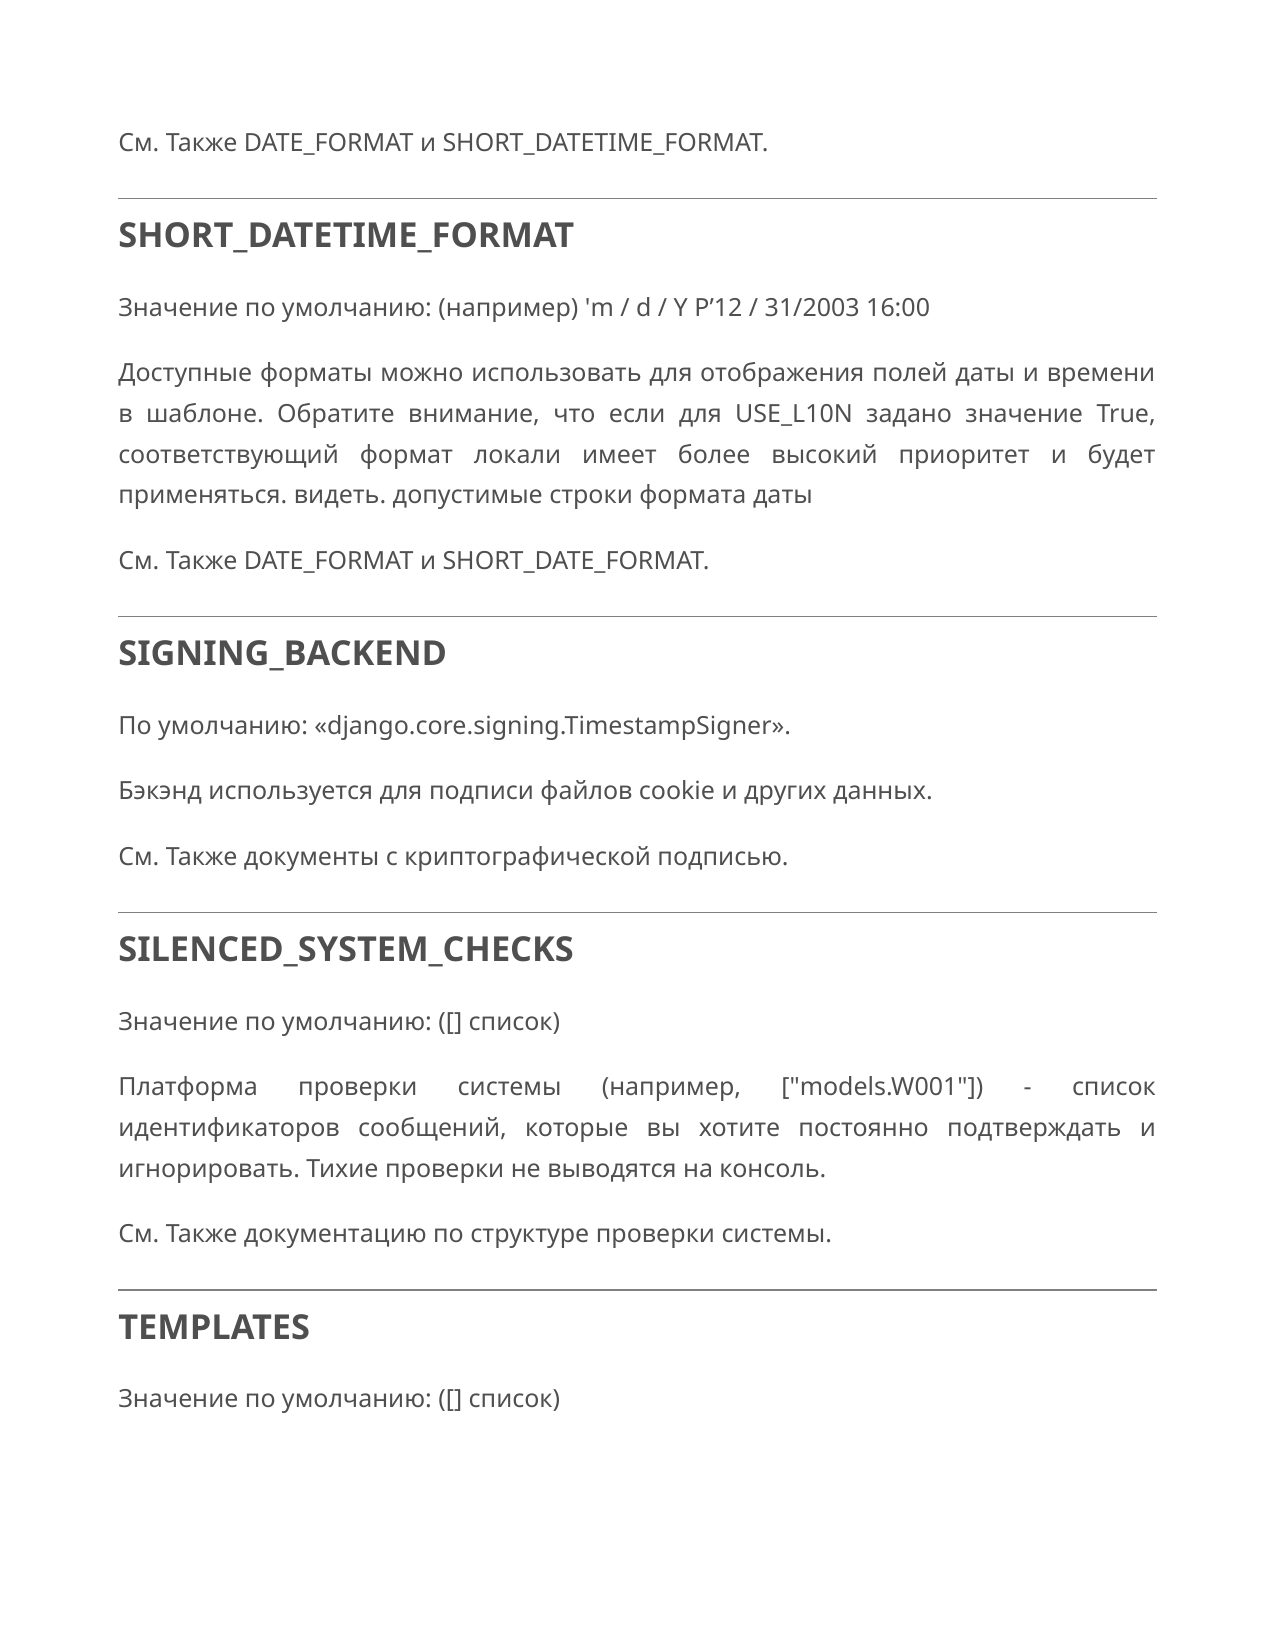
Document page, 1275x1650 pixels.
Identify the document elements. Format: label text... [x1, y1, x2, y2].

text Доступные форматы можно использовать для отображения полей даты и времени в шаблоне. Обратите внимание, что если для USE_L10N задано значение True, соответствующий формат локали имеет более высокий приоритет и будет применяться. видеть. допустимые строки формата даты [118, 348, 1157, 511]
text По умолчанию: «django.core.signing.TimestampSigner». [118, 701, 1157, 741]
subtitle SIGNING_BACKEND [118, 629, 1157, 676]
text См. Также DATE_FORMAT и SHORT_DATE_FORMAT. [118, 536, 1157, 577]
text Бэкэнд используется для подписи файлов cookie и других данных. [118, 766, 1157, 807]
text Значение по умолчанию: ([] список) [118, 997, 1157, 1037]
subtitle TEMPLATES [118, 1302, 1157, 1349]
text Значение по умолчанию: ([] список) [118, 1374, 1157, 1415]
subtitle SILENCED_SYSTEM_CHECKS [118, 925, 1157, 972]
text См. Также документацию по структуре проверки системы. [118, 1209, 1157, 1250]
text См. Также DATE_FORMAT и SHORT_DATETIME_FORMAT. [118, 118, 1157, 159]
text См. Также документы с криптографической подписью. [118, 832, 1157, 873]
text Значение по умолчанию: (например) 'm / d / Y P’12 / 31/2003 16:00 [118, 283, 1157, 323]
text Платформа проверки системы (например, ["models.W001"]) - список идентификаторов сообщений, которые вы хотите постоянно подтверждать и игнорировать. Тихие проверки не выводятся на консоль. [118, 1062, 1157, 1184]
subtitle SHORT_DATETIME_FORMAT [118, 211, 1157, 258]
